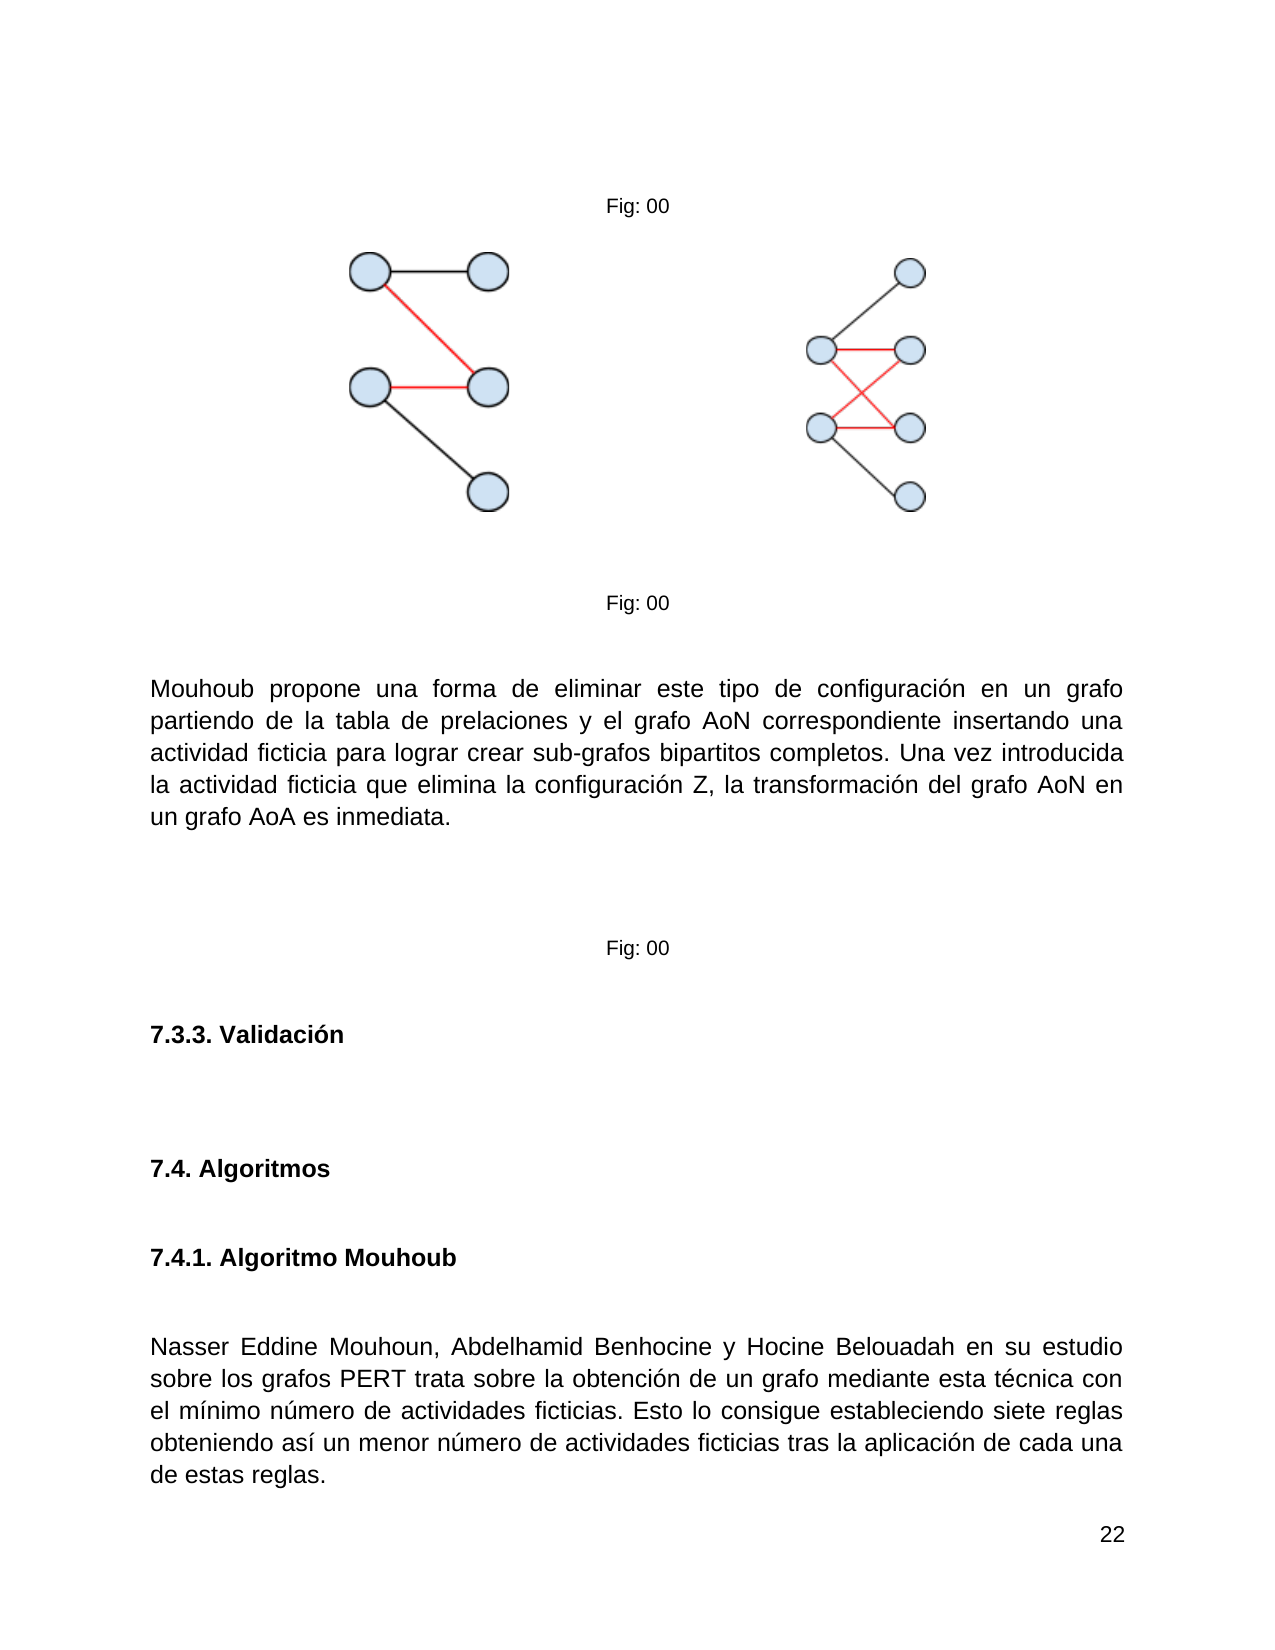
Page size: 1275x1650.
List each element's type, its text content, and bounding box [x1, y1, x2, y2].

text Fig: 00 [150, 194, 1125, 218]
text 7.4. Algoritmos [150, 1154, 1125, 1182]
text 7.4.1. Algoritmo Mouhoub [150, 1244, 1125, 1272]
text Fig: 00 [150, 937, 1125, 960]
text Fig: 00 [150, 591, 1125, 614]
picture [806, 258, 926, 512]
text Nasser Eddine Mouhoun, Abdelhamid Benhocine y Hocine Belouadah en su estudio sobre los grafos PERT trata sobre la obtención de un grafo mediante esta técnica con el mínimo número de actividades ficticias. Esto lo consigue estableciendo siete reglas obteniendo así un menor número de actividades ficticias tras la aplicación de cada una de estas reglas. [150, 1333, 1125, 1489]
text 7.3.3. Validación [150, 1021, 1125, 1049]
text Mouhoub propone una forma de eliminar este tipo de configuración en un grafo partiendo de la tabla de prelaciones y el grafo AoN correspondiente insertando una actividad ficticia para lograr crear sub-grafos bipartitos completos. Una vez introducida la actividad ficticia que elimina la configuración Z, la transformación del grafo AoN en un grafo AoA es inmediata. [150, 675, 1125, 831]
picture [349, 252, 510, 512]
